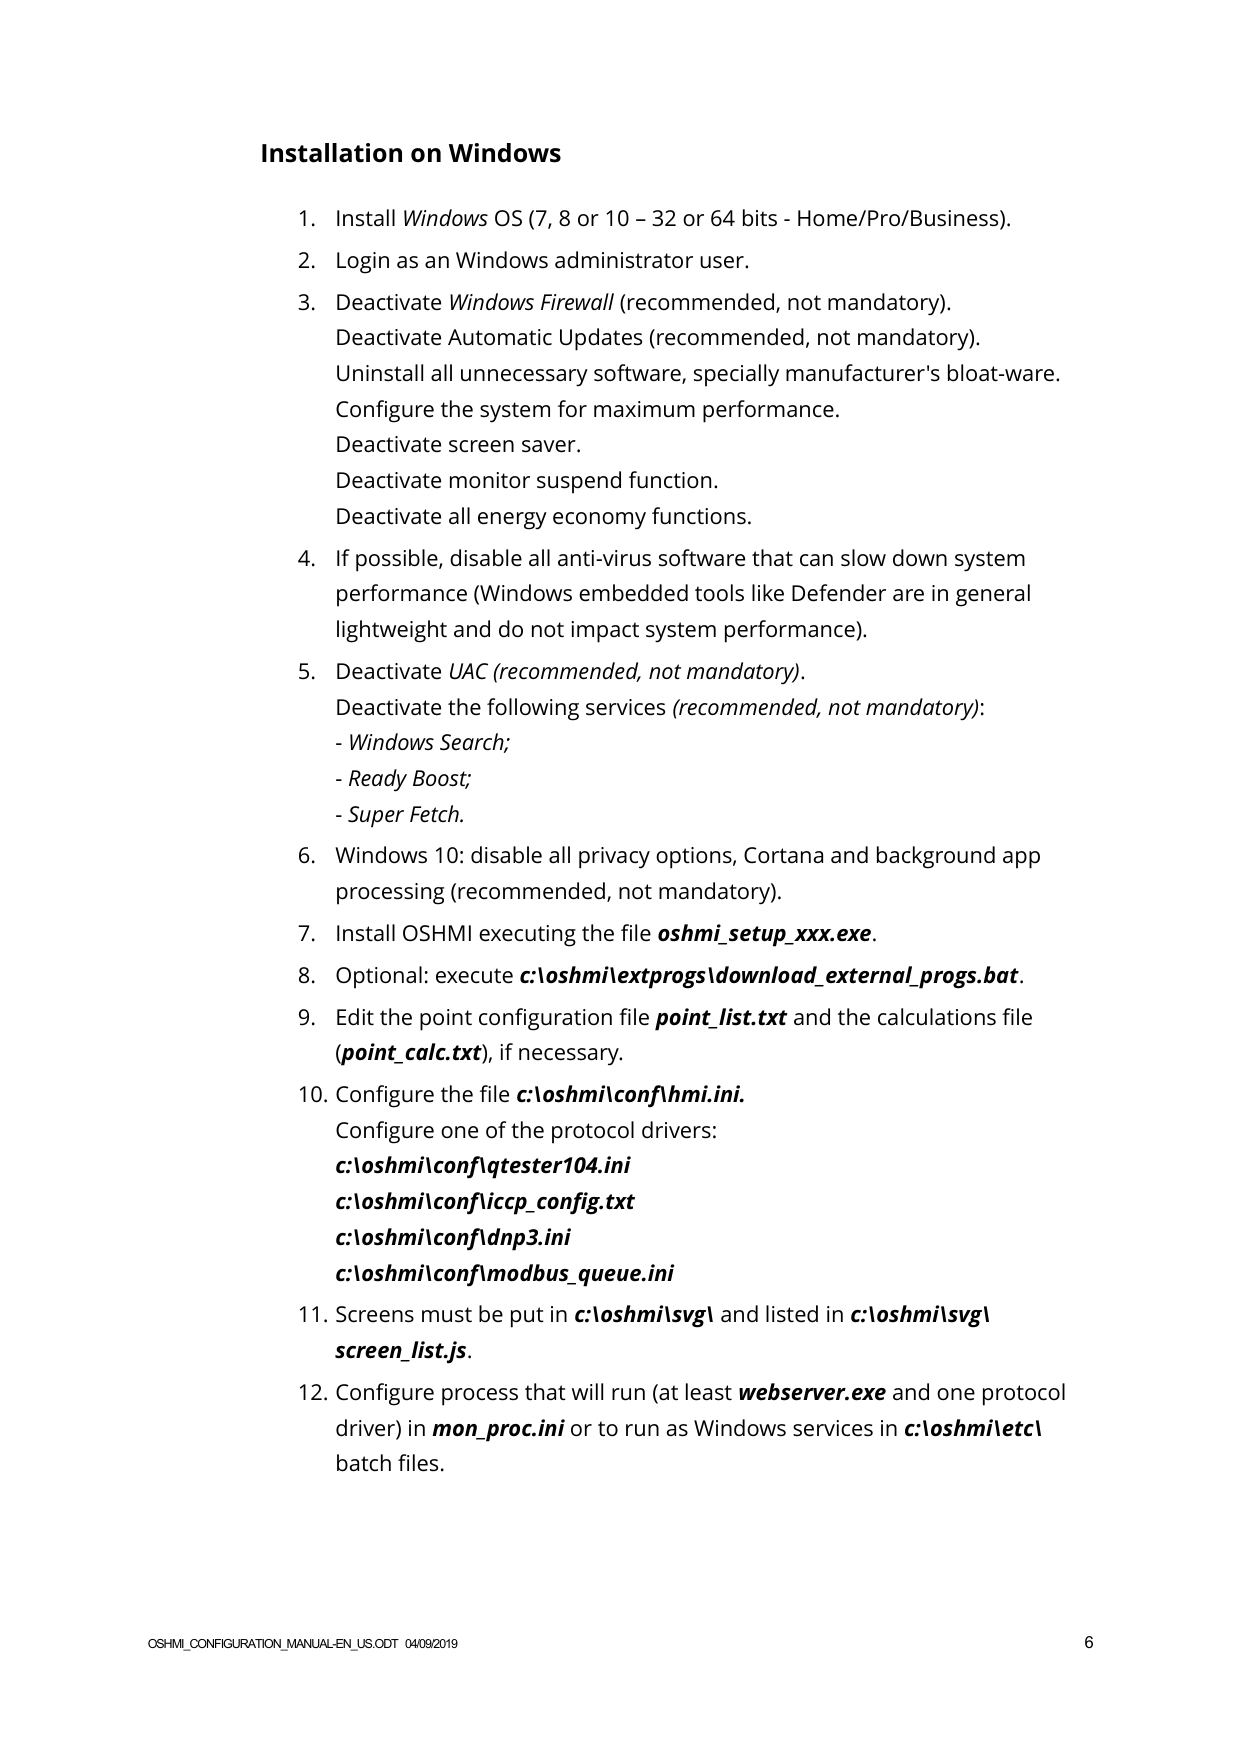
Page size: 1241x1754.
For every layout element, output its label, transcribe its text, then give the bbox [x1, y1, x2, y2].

list Configure process that will run (at least webserver.exe and one protocol driver) in mon_proc.ini or to run as Windows services in c:\oshmi\etc\ batch files. [298, 1377, 1093, 1478]
list If possible, disable all anti-virus software that can slow down system performance (Windows embedded tools like Defender are in general lightweight and do not impact system performance). [298, 543, 1093, 644]
list Screens must be put in c:\oshmi\svg\ and listed in c:\oshmi\svg\screen_list.js. [298, 1299, 1093, 1365]
list Install Windows OS (7, 8 or 10 – 32 or 64 bits - Home/Pro/Business). [298, 203, 1093, 233]
list Deactivate Windows Firewall (recommended, not mandatory). Deactivate Automatic Updates (recommended, not mandatory). Uninstall all unnecessary software, specially manufacturer's bloat-ware. Configure the system for maximum performance. Deactivate screen saver. Deactivate monitor suspend function. Deactivate all energy economy functions. [298, 286, 1093, 531]
list Deactivate UAC (recommended, not mandatory). Deactivate the following services (recommended, not mandatory): - Windows Search; - Ready Boost; - Super Fetch. [298, 656, 1093, 828]
subtitle Installation on Windows [260, 136, 1093, 170]
list Optional: execute c:\oshmi\extprogs\download_external_progs.bat. [298, 960, 1093, 989]
list Edit the point configuration file point_list.txt and the calculations file (point_calc.txt), if necessary. [298, 1002, 1093, 1067]
list Login as an Windows administrator user. [298, 245, 1093, 274]
list Configure the file c:\oshmi\conf\hmi.ini. Configure one of the protocol drivers: c:\oshmi\conf\qtester104.ini c:\oshmi\conf\iccp_config.txt c:\oshmi\conf\dnp3.ini c:\oshmi\conf\modbus_queue.ini [298, 1079, 1093, 1287]
list Windows 10: disable all privacy options, Cortana and background app processing (recommended, not mandatory). [298, 841, 1093, 906]
list Install OSHMI executing the file oshmi_setup_xxx.exe. [298, 918, 1093, 948]
